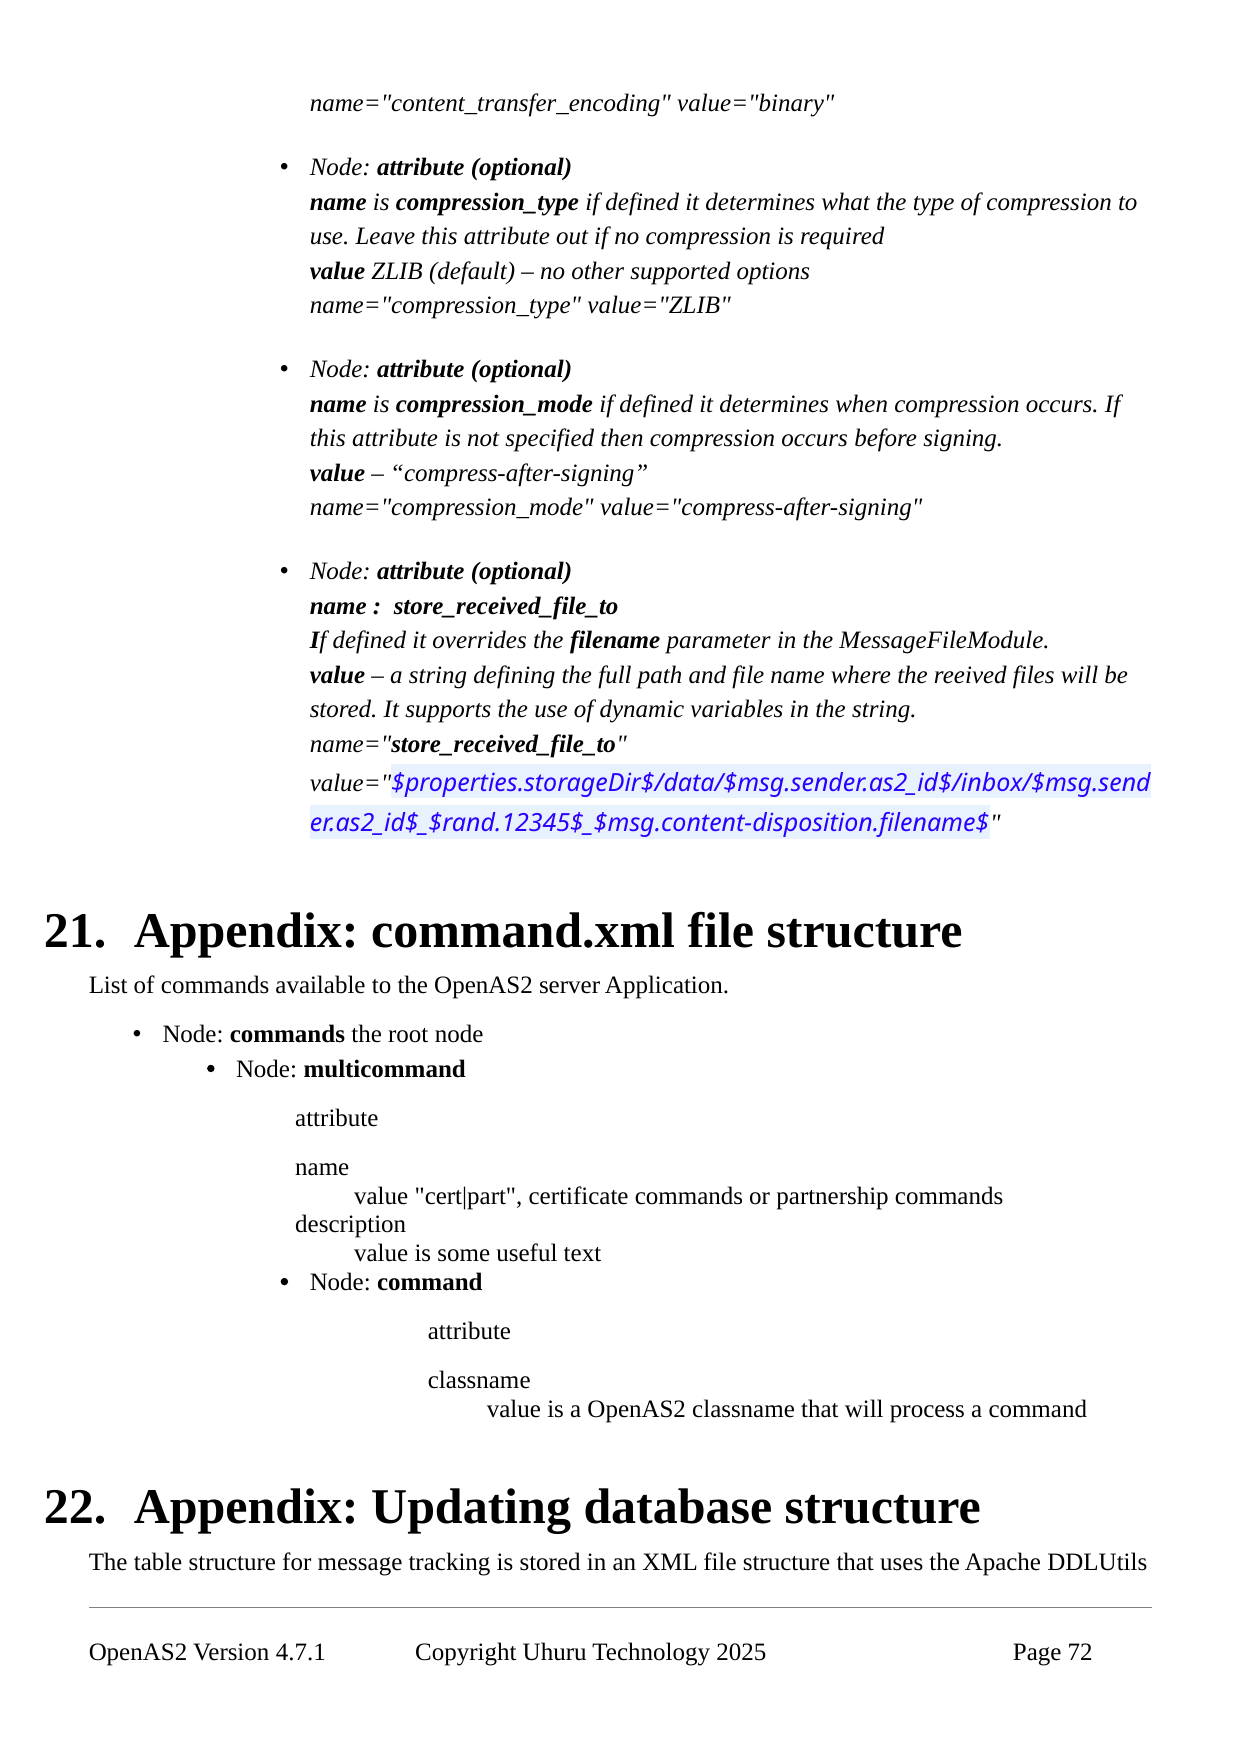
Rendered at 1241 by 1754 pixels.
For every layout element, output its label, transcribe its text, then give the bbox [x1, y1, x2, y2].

list value is some useful text [324, 1238, 1152, 1267]
list Node: attribute (optional) name is compression_type if defined it determines what the type of compression to use. Leave this attribute out if no compression is required value ZLIB (default) – no other supported options name="compression_type" value="ZLIB" [280, 152, 1152, 319]
subtitle Appendix: Updating database structure [44, 1477, 1152, 1534]
text List of commands available to the OpenAS2 server Application. [88, 970, 1152, 999]
subtitle description [265, 1209, 1152, 1238]
list value "cert|part", certificate commands or partnership commands [324, 1181, 1152, 1209]
list Node: multicommand [206, 1054, 1152, 1083]
list Node: commands the root node [133, 1019, 1152, 1048]
subtitle Appendix: command.xml file structure [44, 900, 1152, 958]
list attribute [398, 1316, 1152, 1345]
text The table structure for message tracking is stored in an XML file structure that uses the Apache DDLUtils [88, 1547, 1152, 1576]
list Node: command [280, 1267, 1152, 1296]
list name="content_transfer_encoding" value="binary" [280, 88, 1152, 117]
list Node: attribute (optional) name is compression_mode if defined it determines when compression occurs. If this attribute is not specified then compression occurs before signing. value – “compress-after-signing” name="compression_mode" value="compress-after-signing" [280, 354, 1152, 521]
list attribute [265, 1103, 1152, 1132]
subtitle name [265, 1152, 1152, 1181]
list Node: attribute (optional) name : store_received_file_to If defined it overrides the filename parameter in the MessageFileModule. value – a string defining the full path and file name where the reeived files will be stored. It supports the use of dynamic variables in the string. name="store_received_file_to" value="$properties.storageDir$/data/$msg.sender.as2_id$/inbox/$msg.sender.as2_id$_$rand.12345$_$msg.content-disposition.filename$" [280, 556, 1152, 839]
list value is a OpenAS2 classname that will process a command [457, 1394, 1152, 1423]
subtitle classname [398, 1365, 1152, 1394]
